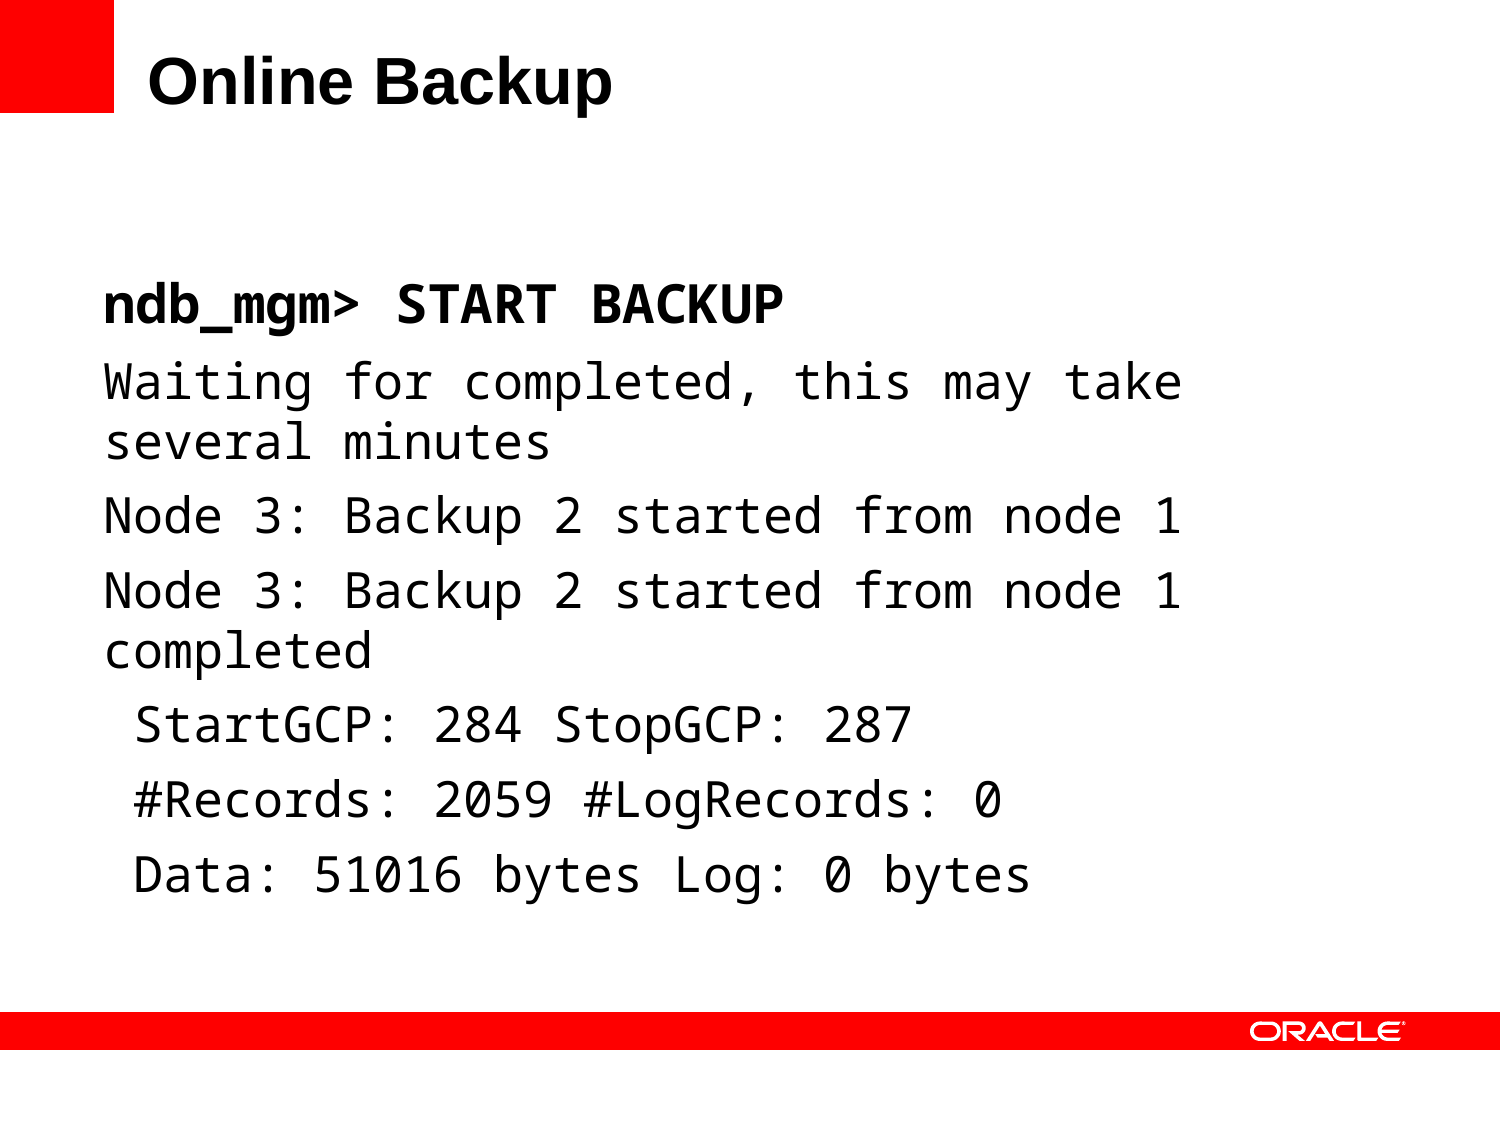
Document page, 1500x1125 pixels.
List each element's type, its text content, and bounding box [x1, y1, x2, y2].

title Online Backup [147, 8, 1392, 119]
picture [0, 0, 114, 113]
text_box ndb_mgm> START BACKUP Waiting for completed, this may take several minutes Node 3: Backup 2 started from node 1 Node 3: Backup 2 started from node 1 completed StartGCP: 284 StopGCP: 287 #Records: 2059 #LogRecords: 0 Data: 51016 bytes Log: 0 bytes [88, 262, 1388, 910]
picture [0, 1012, 1500, 1050]
